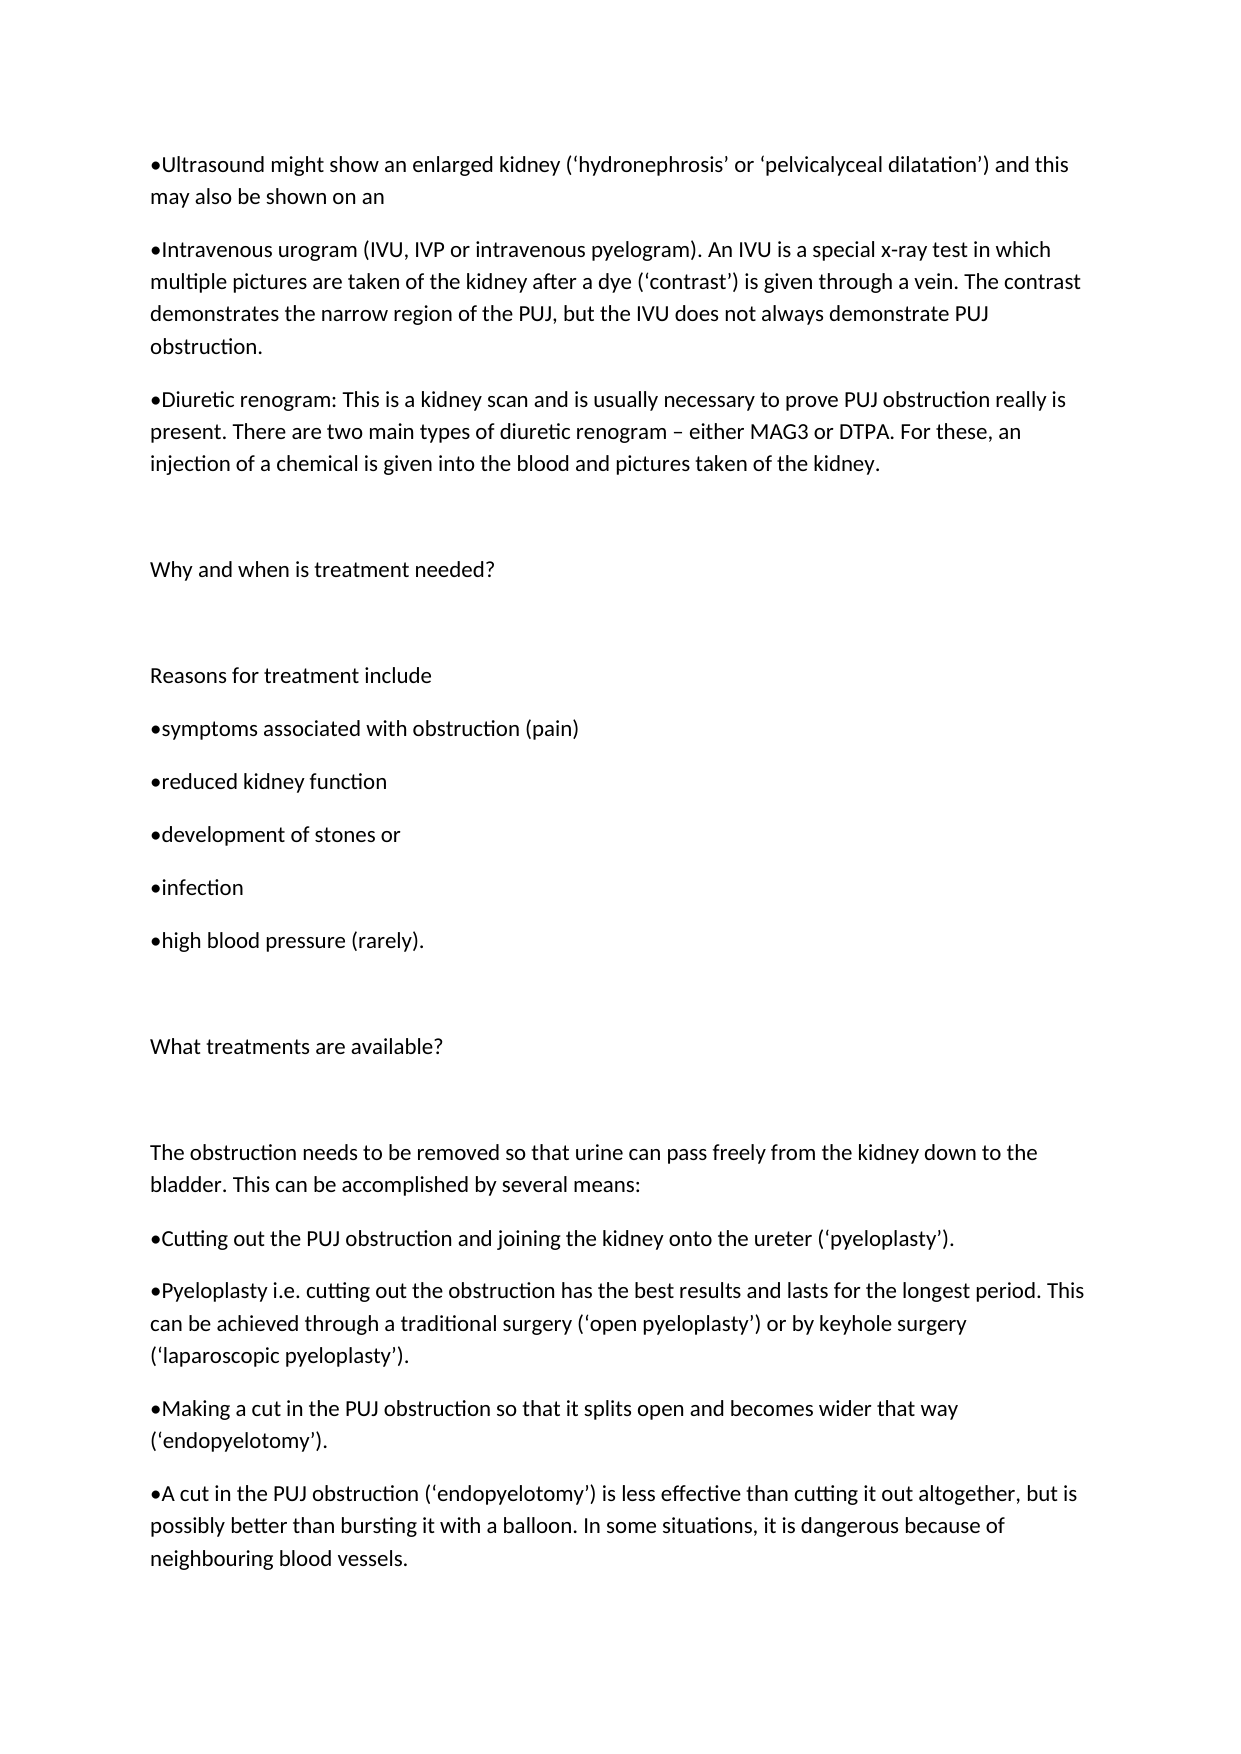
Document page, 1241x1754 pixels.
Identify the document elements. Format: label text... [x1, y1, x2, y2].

text •infection [150, 873, 1090, 901]
text Reasons for treatment include [150, 661, 1090, 689]
text •Cutting out the PUJ obstruction and joining the kidney onto the ureter (‘pyeloplasty’). [150, 1224, 1090, 1252]
text •Pyeloplasty i.e. cutting out the obstruction has the best results and lasts for the longest period. This can be achieved through a traditional surgery (‘open pyeloplasty’) or by keyhole surgery (‘laparoscopic pyeloplasty’). [150, 1277, 1090, 1369]
text •Ultrasound might show an enlarged kidney (‘hydronephrosis’ or ‘pelvicalyceal dilatation’) and this may also be shown on an [150, 150, 1090, 210]
text •Diuretic renogram: This is a kidney scan and is usually necessary to prove PUJ obstruction really is present. There are two main types of diuretic renogram – either MAG3 or DTPA. For these, an injection of a chemical is given into the blood and pictures taken of the kidney. [150, 385, 1090, 477]
text •development of stones or [150, 820, 1090, 848]
text •symptoms associated with obstruction (pain) [150, 714, 1090, 742]
text •Making a cut in the PUJ obstruction so that it splits open and becomes wider that way (‘endopyelotomy’). [150, 1394, 1090, 1454]
text •A cut in the PUJ obstruction (‘endopyelotomy’) is less effective than cutting it out altogether, but is possibly better than bursting it with a balloon. In some situations, it is dangerous because of neighbouring blood vessels. [150, 1479, 1090, 1572]
text The obstruction needs to be removed so that urine can pass freely from the kidney down to the bladder. This can be accomplished by several means: [150, 1138, 1090, 1199]
text Why and when is treatment needed? [150, 555, 1090, 583]
text What treatments are available? [150, 1032, 1090, 1060]
text •Intravenous urogram (IVU, IVP or intravenous pyelogram). An IVU is a special x-ray test in which multiple pictures are taken of the kidney after a dye (‘contrast’) is given through a vein. The contrast demonstrates the narrow region of the PUJ, but the IVU does not always demonstrate PUJ obstruction. [150, 235, 1090, 360]
text •reduced kidney function [150, 767, 1090, 795]
text •high blood pressure (rarely). [150, 926, 1090, 954]
